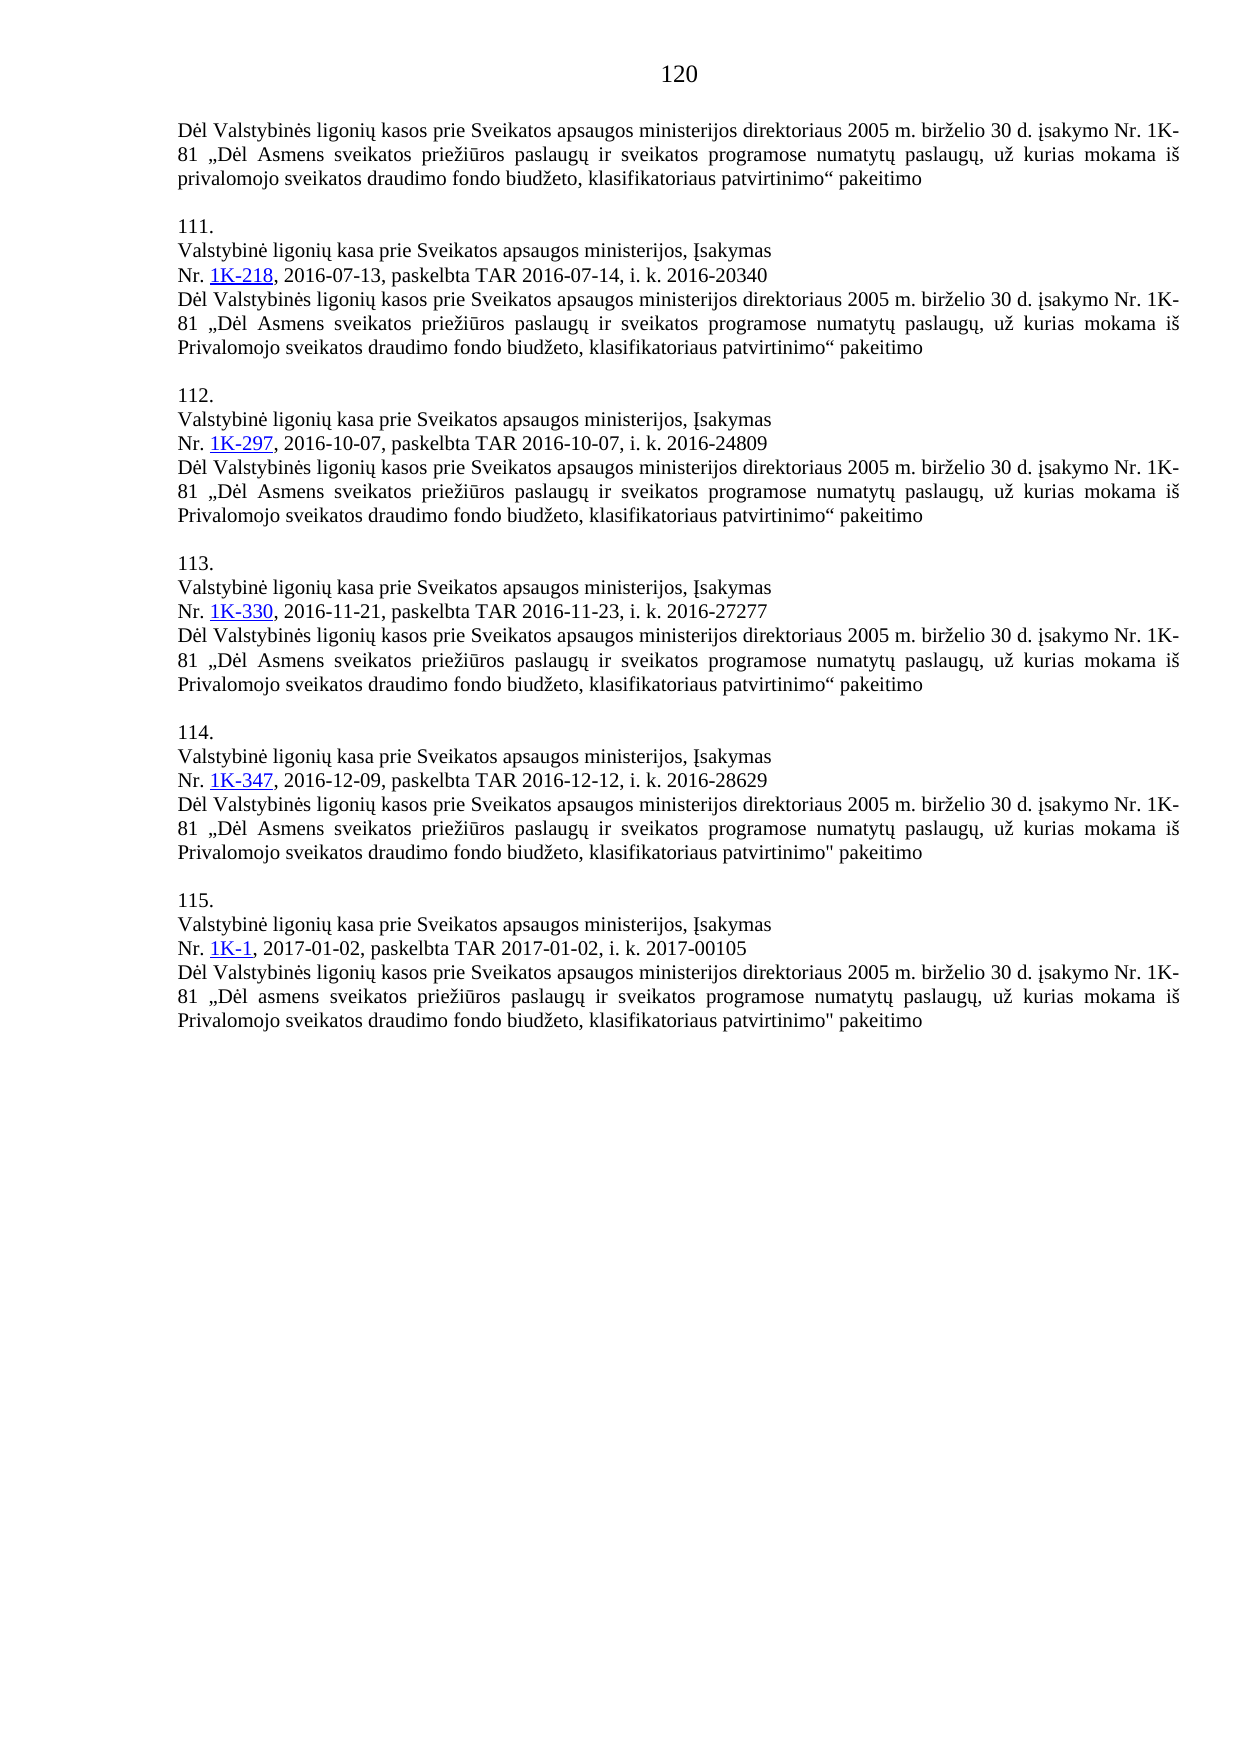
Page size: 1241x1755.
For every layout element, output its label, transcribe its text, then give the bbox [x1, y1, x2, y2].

text Dėl Valstybinės ligonių kasos prie Sveikatos apsaugos ministerijos direktoriaus 2005 m. birželio 30 d. įsakymo Nr. 1K-81 „Dėl Asmens sveikatos priežiūros paslaugų ir sveikatos programose numatytų paslaugų, už kurias mokama iš Privalomojo sveikatos draudimo fondo biudžeto, klasifikatoriaus patvirtinimo“ pakeitimo [177, 287, 1181, 359]
text Dėl Valstybinės ligonių kasos prie Sveikatos apsaugos ministerijos direktoriaus 2005 m. birželio 30 d. įsakymo Nr. 1K-81 „Dėl Asmens sveikatos priežiūros paslaugų ir sveikatos programose numatytų paslaugų, už kurias mokama iš privalomojo sveikatos draudimo fondo biudžeto, klasifikatoriaus patvirtinimo“ pakeitimo [177, 118, 1181, 190]
text Nr. 1K-347, 2016-12-09, paskelbta TAR 2016-12-12, i. k. 2016-28629 [177, 768, 1181, 792]
text Valstybinė ligonių kasa prie Sveikatos apsaugos ministerijos, Įsakymas [177, 575, 1181, 599]
text 111. [177, 214, 1181, 238]
text Dėl Valstybinės ligonių kasos prie Sveikatos apsaugos ministerijos direktoriaus 2005 m. birželio 30 d. įsakymo Nr. 1K-81 „Dėl Asmens sveikatos priežiūros paslaugų ir sveikatos programose numatytų paslaugų, už kurias mokama iš Privalomojo sveikatos draudimo fondo biudžeto, klasifikatoriaus patvirtinimo“ pakeitimo [177, 455, 1181, 527]
text Dėl Valstybinės ligonių kasos prie Sveikatos apsaugos ministerijos direktoriaus 2005 m. birželio 30 d. įsakymo Nr. 1K-81 „Dėl Asmens sveikatos priežiūros paslaugų ir sveikatos programose numatytų paslaugų, už kurias mokama iš Privalomojo sveikatos draudimo fondo biudžeto, klasifikatoriaus patvirtinimo" pakeitimo [177, 792, 1181, 864]
text Dėl Valstybinės ligonių kasos prie Sveikatos apsaugos ministerijos direktoriaus 2005 m. birželio 30 d. įsakymo Nr. 1K-81 „Dėl Asmens sveikatos priežiūros paslaugų ir sveikatos programose numatytų paslaugų, už kurias mokama iš Privalomojo sveikatos draudimo fondo biudžeto, klasifikatoriaus patvirtinimo“ pakeitimo [177, 623, 1181, 696]
text 114. [177, 720, 1181, 744]
text 113. [177, 551, 1181, 575]
text Valstybinė ligonių kasa prie Sveikatos apsaugos ministerijos, Įsakymas [177, 238, 1181, 262]
text Nr. 1K-330, 2016-11-21, paskelbta TAR 2016-11-23, i. k. 2016-27277 [177, 599, 1181, 623]
text 115. [177, 888, 1181, 912]
text Valstybinė ligonių kasa prie Sveikatos apsaugos ministerijos, Įsakymas [177, 407, 1181, 431]
text 112. [177, 383, 1181, 407]
text Dėl Valstybinės ligonių kasos prie Sveikatos apsaugos ministerijos direktoriaus 2005 m. birželio 30 d. įsakymo Nr. 1K-81 „Dėl asmens sveikatos priežiūros paslaugų ir sveikatos programose numatytų paslaugų, už kurias mokama iš Privalomojo sveikatos draudimo fondo biudžeto, klasifikatoriaus patvirtinimo" pakeitimo [177, 960, 1181, 1032]
text Nr. 1K-1, 2017-01-02, paskelbta TAR 2017-01-02, i. k. 2017-00105 [177, 936, 1181, 960]
text Nr. 1K-297, 2016-10-07, paskelbta TAR 2016-10-07, i. k. 2016-24809 [177, 431, 1181, 455]
text Nr. 1K-218, 2016-07-13, paskelbta TAR 2016-07-14, i. k. 2016-20340 [177, 262, 1181, 287]
text Valstybinė ligonių kasa prie Sveikatos apsaugos ministerijos, Įsakymas [177, 912, 1181, 936]
text Valstybinė ligonių kasa prie Sveikatos apsaugos ministerijos, Įsakymas [177, 744, 1181, 768]
